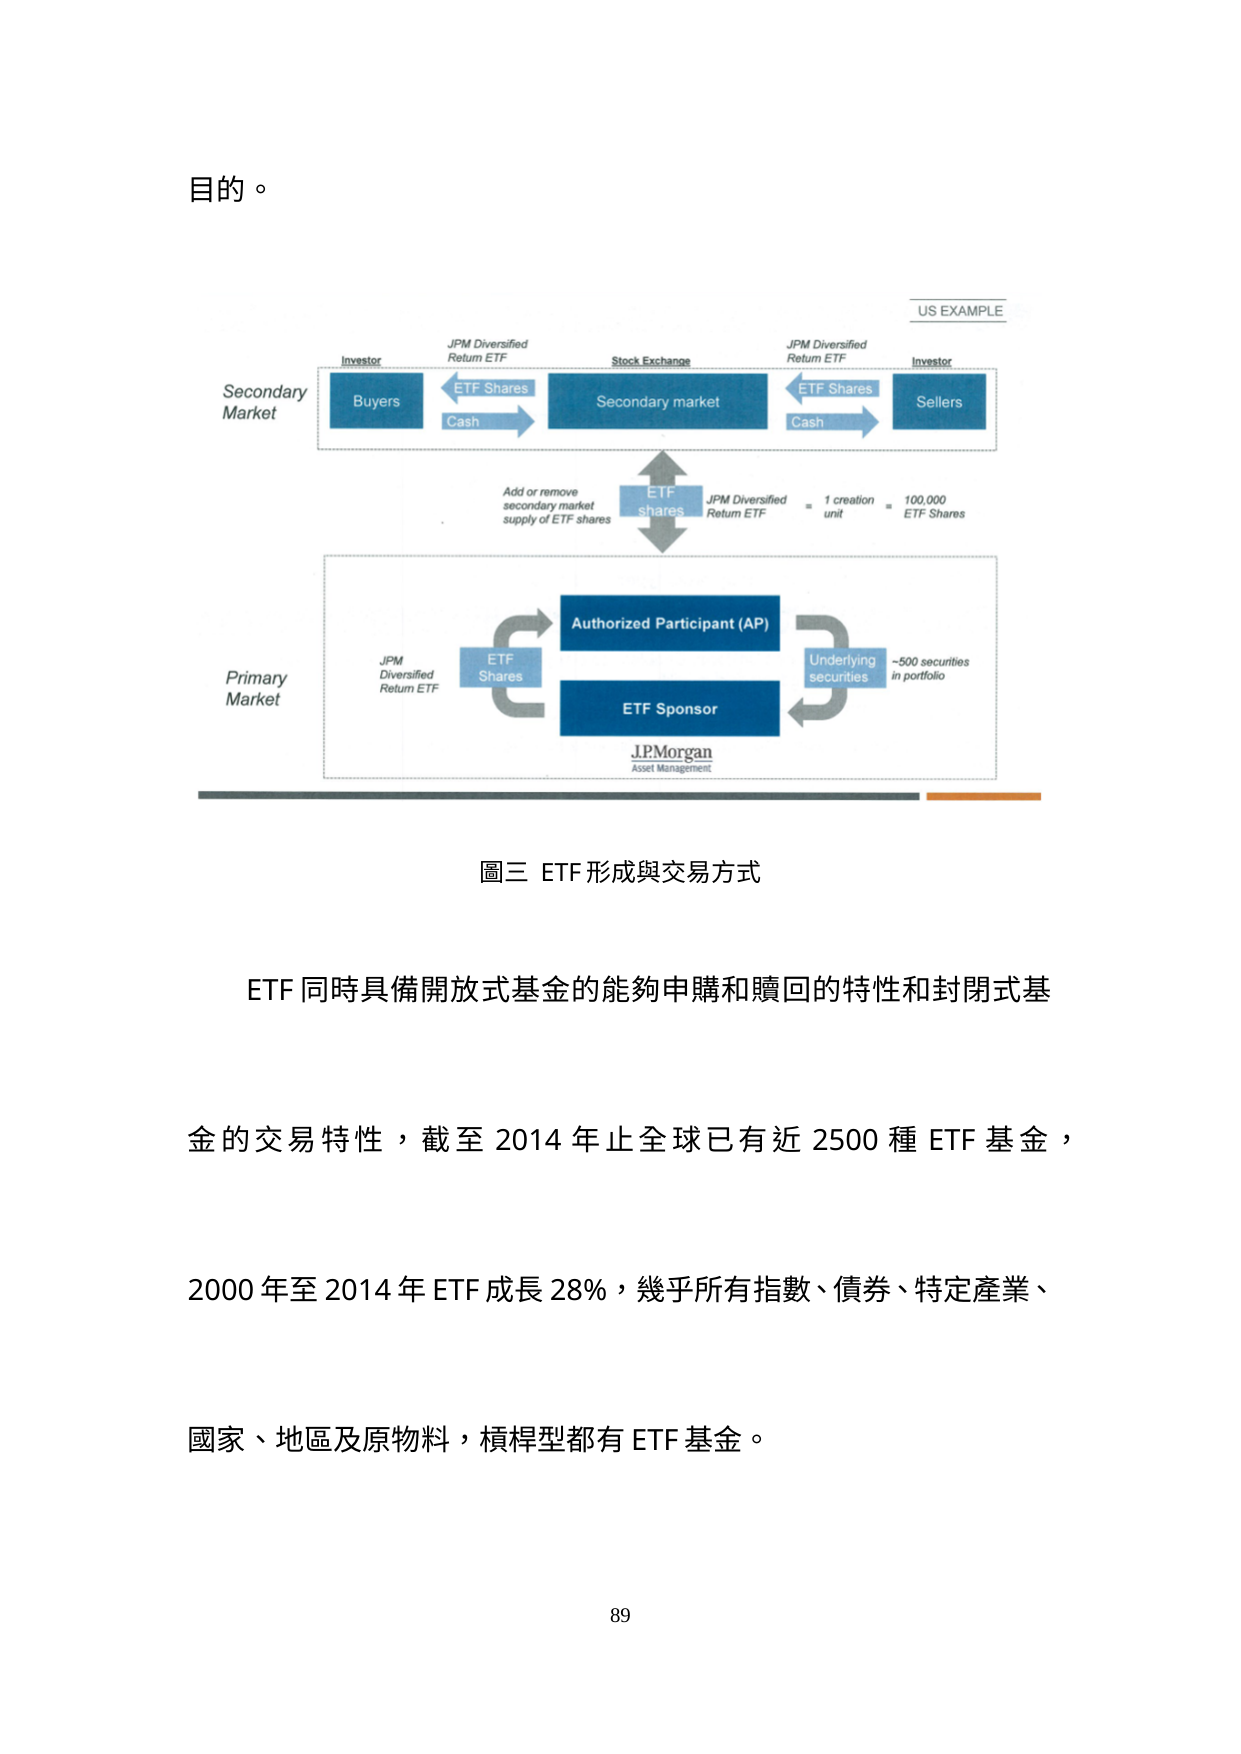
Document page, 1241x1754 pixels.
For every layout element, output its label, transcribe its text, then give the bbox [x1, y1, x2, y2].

text 目的。 [187, 150, 1053, 225]
text ETF同時具備開放式基金的能夠申購和贖回的特性和封閉式基金的交易特性，截至2014年止全球已有近2500種ETF基金，2000年至2014年ETF成長28%，幾乎所有指數、債券、特定產業、國家、地區及原物料，槓桿型都有ETF基金。 [187, 950, 1053, 1475]
text 圖三 ETF形成與交易方式 [187, 851, 1053, 889]
picture [187, 292, 1053, 802]
